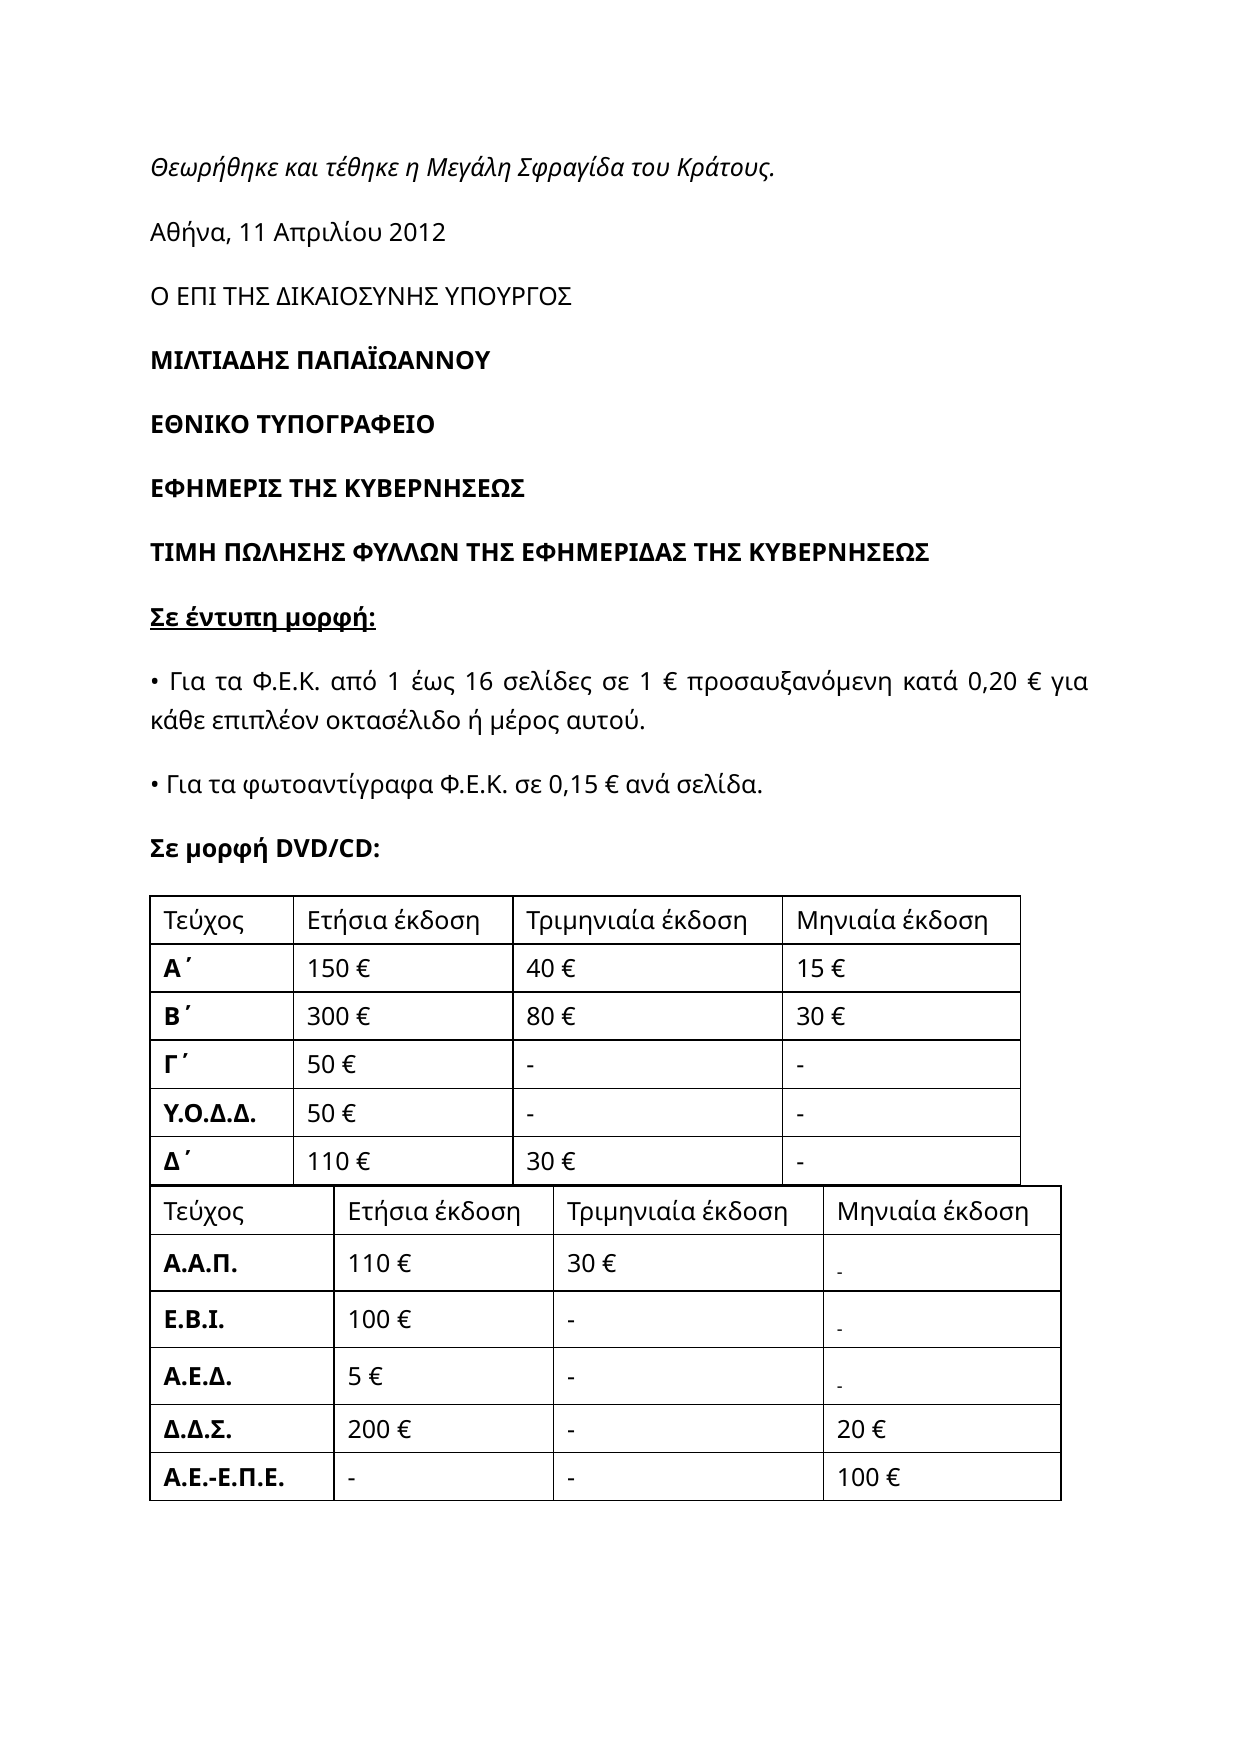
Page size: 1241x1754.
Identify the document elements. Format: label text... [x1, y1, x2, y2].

table_cell 110 € [335, 1235, 553, 1290]
table_header Ετήσια έκδοση [335, 1187, 553, 1233]
table_cell 40 € [514, 945, 782, 991]
table_cell Ε.Β.Ι. [151, 1292, 333, 1347]
table_cell - [783, 1137, 1020, 1184]
table_cell - [335, 1453, 553, 1500]
table_cell Α΄ [151, 945, 293, 991]
table_cell 50 € [294, 1041, 512, 1087]
table_cell 20 € [824, 1405, 1060, 1452]
text • Για τα φωτοαντίγραφα Φ.Ε.Κ. σε 0,15 € ανά σελίδα. [150, 767, 1090, 801]
table_cell 110 € [294, 1137, 512, 1184]
table_header Τεύχος [151, 897, 293, 943]
table_header Μηνιαία έκδοση [783, 897, 1020, 943]
table_cell - [514, 1041, 782, 1087]
table_cell Β΄ [151, 993, 293, 1039]
table_cell - [824, 1292, 1060, 1347]
table_header Μηνιαία έκδοση [824, 1187, 1060, 1233]
table_cell - [554, 1292, 823, 1347]
table_cell 200 € [335, 1405, 553, 1452]
table_cell Υ.Ο.Δ.Δ. [151, 1089, 293, 1136]
table_header Τριμηνιαία έκδοση [514, 897, 782, 943]
table_cell 30 € [554, 1235, 823, 1290]
table_cell Α.Α.Π. [151, 1235, 333, 1290]
table_cell 30 € [783, 993, 1020, 1039]
table_cell 150 € [294, 945, 512, 991]
table_header Τριμηνιαία έκδοση [554, 1187, 823, 1233]
table_cell 5 € [335, 1348, 553, 1403]
table_cell - [824, 1235, 1060, 1290]
text Σε μορφή DVD/CD: [150, 831, 1090, 865]
table_cell 30 € [514, 1137, 782, 1184]
text Αθήνα, 11 Απριλίου 2012 [150, 214, 1090, 248]
text • Για τα Φ.Ε.Κ. από 1 έως 16 σελίδες σε 1 € προσαυξανόμενη κατά 0,20 € για κάθε επιπλέον οκτασέλιδο ή μέρος αυτού. [150, 663, 1090, 737]
table_cell 100 € [824, 1453, 1060, 1500]
table_cell - [783, 1041, 1020, 1087]
table_header Τεύχος [151, 1187, 333, 1233]
text ΜΙΛΤΙΑΔΗΣ ΠΑΠΑΪΩΑΝΝΟΥ [150, 342, 1090, 377]
text Σε έντυπη μορφή: [150, 599, 1090, 633]
text ΕΘΝΙΚΟ ΤΥΠΟΓΡΑΦΕΙΟ [150, 407, 1090, 441]
table_cell Δ΄ [151, 1137, 293, 1184]
table_cell 300 € [294, 993, 512, 1039]
table_cell Γ΄ [151, 1041, 293, 1087]
table_cell - [554, 1453, 823, 1500]
table_cell - [554, 1348, 823, 1403]
table_cell - [554, 1405, 823, 1452]
text ΤΙΜΗ ΠΩΛΗΣΗΣ ΦΥΛΛΩΝ ΤΗΣ ΕΦΗΜΕΡΙΔΑΣ ΤΗΣ ΚΥΒΕΡΝΗΣΕΩΣ [150, 535, 1090, 569]
table_cell 50 € [294, 1089, 512, 1136]
table_cell 100 € [335, 1292, 553, 1347]
table_cell 15 € [783, 945, 1020, 991]
table_cell - [514, 1089, 782, 1136]
table_cell Δ.Δ.Σ. [151, 1405, 333, 1452]
text Θεωρήθηκε και τέθηκε η Μεγάλη Σφραγίδα του Κράτους. [150, 150, 1090, 184]
table_cell 80 € [514, 993, 782, 1039]
table_cell - [824, 1348, 1060, 1403]
table_cell - [783, 1089, 1020, 1136]
table_header Ετήσια έκδοση [294, 897, 512, 943]
table_cell Α.Ε.-Ε.Π.Ε. [151, 1453, 333, 1500]
text ΕΦΗΜΕΡΙΣ ΤΗΣ ΚΥΒΕΡΝΗΣΕΩΣ [150, 471, 1090, 505]
text Ο ΕΠΙ ΤΗΣ ΔΙΚΑΙΟΣΥΝΗΣ ΥΠΟΥΡΓΟΣ [150, 278, 1090, 312]
table_cell Α.Ε.Δ. [151, 1348, 333, 1403]
